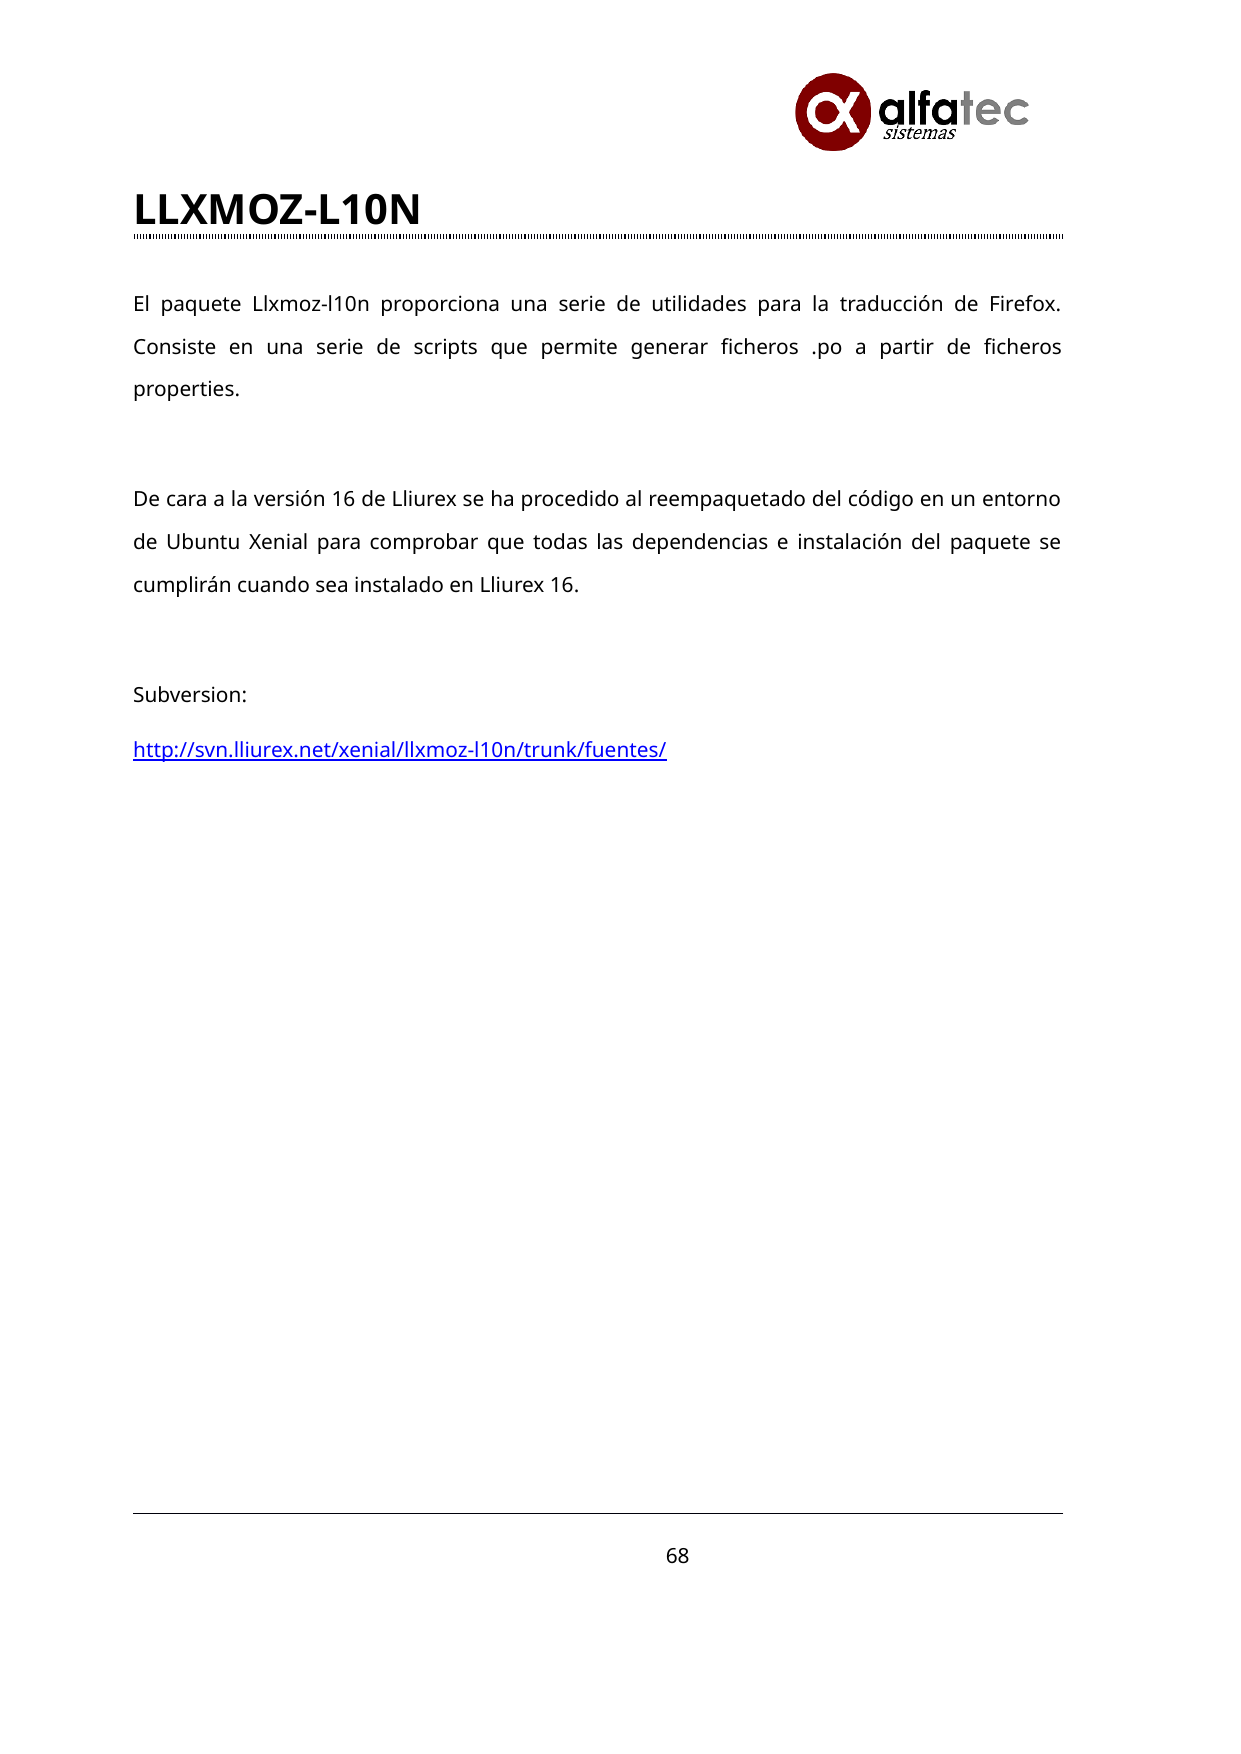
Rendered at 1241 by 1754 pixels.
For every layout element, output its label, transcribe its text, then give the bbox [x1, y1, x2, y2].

text El paquete Llxmoz-l10n proporciona una serie de utilidades para la traducción de Firefox. Consiste en una serie de scripts que permite generar ficheros .po a partir de ficheros properties. [133, 289, 1063, 403]
text http://svn.lliurex.net/xenial/llxmoz-l10n/trunk/fuentes/ [133, 735, 1063, 763]
picture [795, 73, 1031, 151]
subtitle LLXMOZ-L10N [133, 191, 1063, 239]
text Subversion: [133, 680, 1063, 708]
text De cara a la versión 16 de Lliurex se ha procedido al reempaquetado del código en un entorno de Ubuntu Xenial para comprobar que todas las dependencias e instalación del paquete se cumplirán cuando sea instalado en Lliurex 16. [133, 484, 1063, 598]
